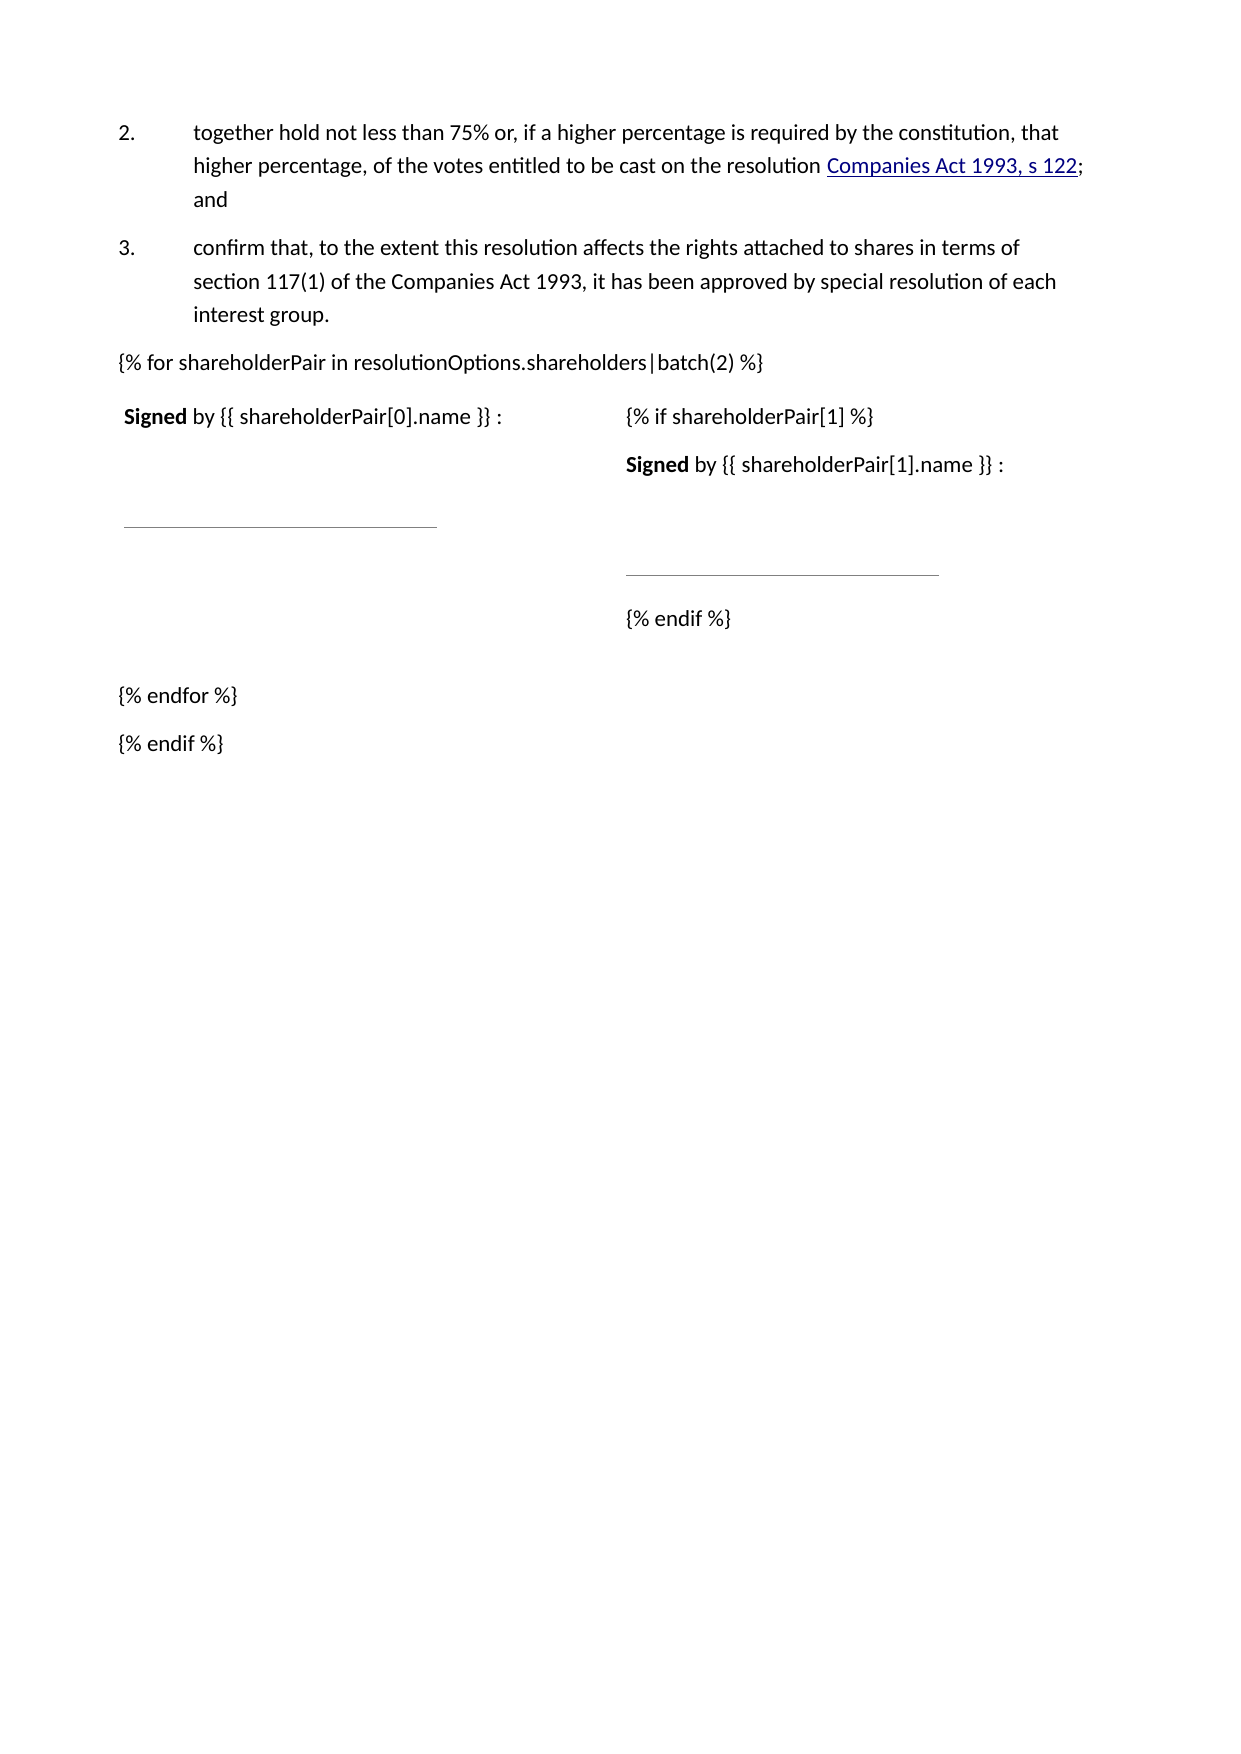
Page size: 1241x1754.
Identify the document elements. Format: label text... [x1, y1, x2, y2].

table_header Signed by {{ shareholderPair[0].name }} : [118, 397, 620, 653]
text {% endfor %} [118, 681, 1122, 709]
text {% endif %} [118, 729, 1122, 757]
table_header {% if shareholderPair[1] %} Signed by {{ shareholderPair[1].name }} : {% endif %} [620, 397, 1122, 653]
list together hold not less than 75% or, if a higher percentage is required by the constitution, that higher percentage, of the votes entitled to be cast on the resolution Companies Act 1993, s 122; and [118, 118, 1122, 213]
text {% for shareholderPair in resolutionOptions.shareholders|batch(2) %} [118, 348, 1122, 377]
list confirm that, to the extent this resolution affects the rights attached to shares in terms of section 117(1) of the Companies Act 1993, it has been approved by special resolution of each interest group. [118, 233, 1122, 328]
